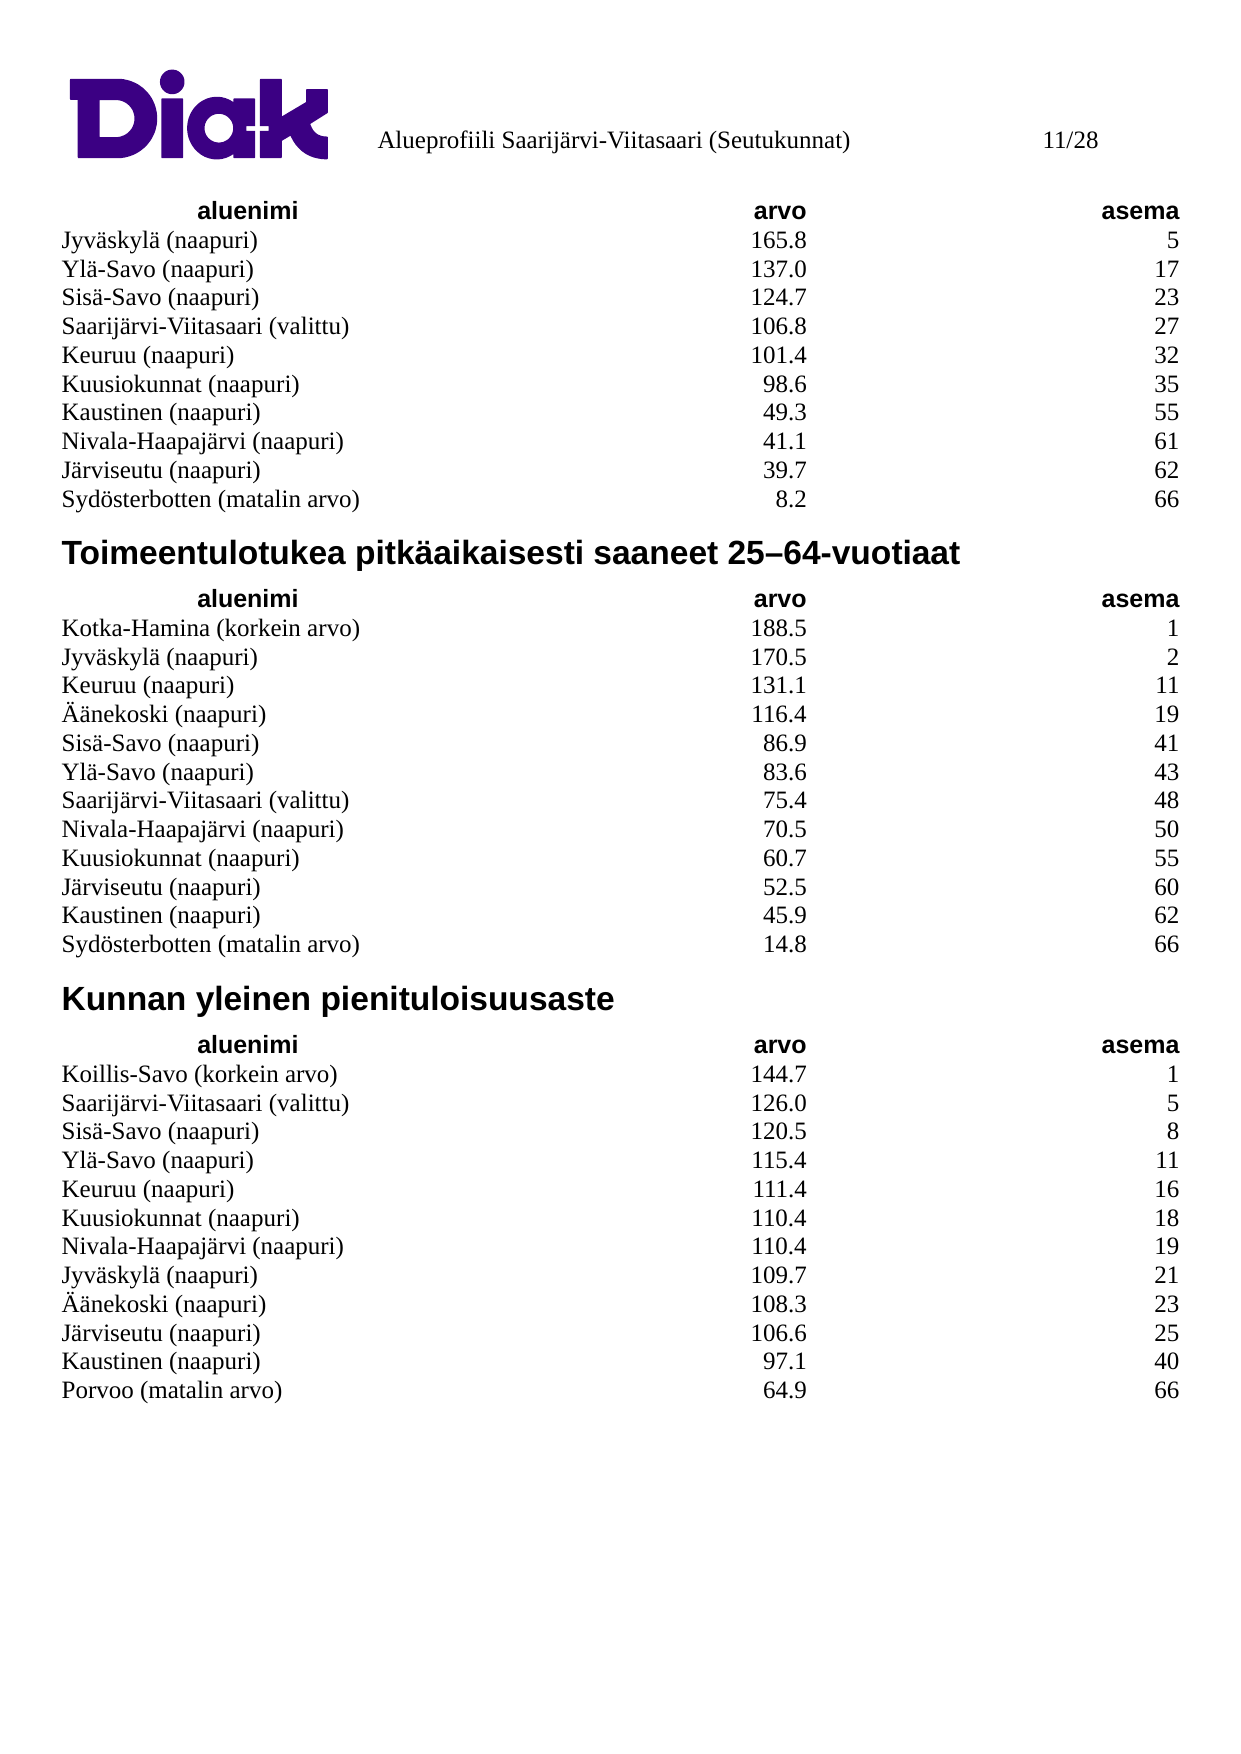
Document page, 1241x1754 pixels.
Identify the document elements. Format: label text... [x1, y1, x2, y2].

table_cell 62 [806, 901, 1179, 929]
table_cell Sydösterbotten (matalin arvo) [61, 929, 434, 958]
table_cell Keuruu (naapuri) [61, 1174, 434, 1203]
table_cell Saarijärvi-Viitasaari (valittu) [61, 1088, 434, 1116]
table_cell 55 [806, 843, 1179, 872]
table_header aluenimi [61, 584, 434, 613]
table_cell 75.4 [434, 786, 806, 814]
table_cell 115.4 [434, 1145, 806, 1174]
table_cell Keuruu (naapuri) [61, 340, 434, 369]
table_cell Saarijärvi-Viitasaari (valittu) [61, 311, 434, 340]
table_cell 108.3 [434, 1289, 806, 1318]
table_cell Sisä-Savo (naapuri) [61, 728, 434, 757]
table_cell 52.5 [434, 872, 806, 901]
table_cell 23 [806, 283, 1179, 311]
table_header aluenimi [61, 1030, 434, 1059]
table_cell Kaustinen (naapuri) [61, 901, 434, 929]
table_cell 66 [806, 929, 1179, 958]
table_cell Porvoo (matalin arvo) [61, 1375, 434, 1404]
table_header asema [806, 584, 1179, 613]
table_cell 19 [806, 699, 1179, 728]
table_cell Nivala-Haapajärvi (naapuri) [61, 1231, 434, 1260]
table_cell 50 [806, 814, 1179, 843]
table_cell Järviseutu (naapuri) [61, 1318, 434, 1346]
table_cell 11 [806, 1145, 1179, 1174]
table_cell 86.9 [434, 728, 806, 757]
table_header arvo [434, 1030, 806, 1059]
table_cell 5 [806, 225, 1179, 254]
table_cell Kotka-Hamina (korkein arvo) [61, 613, 434, 642]
table_cell 170.5 [434, 642, 806, 671]
table_cell 116.4 [434, 699, 806, 728]
table_cell 1 [806, 1059, 1179, 1088]
table_header aluenimi [61, 196, 434, 225]
table_cell 35 [806, 369, 1179, 397]
table_cell 165.8 [434, 225, 806, 254]
table_cell 45.9 [434, 901, 806, 929]
table_cell 111.4 [434, 1174, 806, 1203]
table_header asema [806, 196, 1179, 225]
table_cell 25 [806, 1318, 1179, 1346]
table_cell 98.6 [434, 369, 806, 397]
table_cell 48 [806, 786, 1179, 814]
table_cell 101.4 [434, 340, 806, 369]
table_cell 97.1 [434, 1346, 806, 1375]
table_cell 23 [806, 1289, 1179, 1318]
table_header arvo [434, 196, 806, 225]
table_cell Kaustinen (naapuri) [61, 398, 434, 426]
table_cell Sisä-Savo (naapuri) [61, 1116, 434, 1145]
table_cell 43 [806, 757, 1179, 786]
table_cell 49.3 [434, 398, 806, 426]
table_cell 27 [806, 311, 1179, 340]
table_cell 106.6 [434, 1318, 806, 1346]
table_cell Nivala-Haapajärvi (naapuri) [61, 814, 434, 843]
table_cell Nivala-Haapajärvi (naapuri) [61, 426, 434, 455]
table_cell 32 [806, 340, 1179, 369]
table_cell 66 [806, 1375, 1179, 1404]
table_cell 137.0 [434, 254, 806, 282]
table_cell Saarijärvi-Viitasaari (valittu) [61, 786, 434, 814]
table_cell 41.1 [434, 426, 806, 455]
table_cell 21 [806, 1260, 1179, 1289]
table_cell Järviseutu (naapuri) [61, 872, 434, 901]
table_cell Ylä-Savo (naapuri) [61, 757, 434, 786]
table_cell 61 [806, 426, 1179, 455]
table_cell Kuusiokunnat (naapuri) [61, 1203, 434, 1231]
table_cell 40 [806, 1346, 1179, 1375]
table_cell 70.5 [434, 814, 806, 843]
table_cell 110.4 [434, 1203, 806, 1231]
table_cell 188.5 [434, 613, 806, 642]
table_cell 18 [806, 1203, 1179, 1231]
table_cell 144.7 [434, 1059, 806, 1088]
table_cell Koillis-Savo (korkein arvo) [61, 1059, 434, 1088]
table_cell 11 [806, 671, 1179, 699]
table_cell Ylä-Savo (naapuri) [61, 254, 434, 282]
table_cell 124.7 [434, 283, 806, 311]
table_cell 62 [806, 455, 1179, 484]
table_cell 66 [806, 484, 1179, 512]
table_cell Jyväskylä (naapuri) [61, 642, 434, 671]
table_cell Sydösterbotten (matalin arvo) [61, 484, 434, 512]
table_cell Kaustinen (naapuri) [61, 1346, 434, 1375]
table_cell 106.8 [434, 311, 806, 340]
table_cell 5 [806, 1088, 1179, 1116]
table_cell Jyväskylä (naapuri) [61, 1260, 434, 1289]
table_cell 19 [806, 1231, 1179, 1260]
table_cell 120.5 [434, 1116, 806, 1145]
table_cell 2 [806, 642, 1179, 671]
table_cell 17 [806, 254, 1179, 282]
subtitle Toimeentulotukea pitkäaikaisesti saaneet 25–64-vuotiaat [61, 533, 1179, 572]
table_cell 16 [806, 1174, 1179, 1203]
table_cell Järviseutu (naapuri) [61, 455, 434, 484]
table_cell 8.2 [434, 484, 806, 512]
table_cell 126.0 [434, 1088, 806, 1116]
table_cell Kuusiokunnat (naapuri) [61, 843, 434, 872]
table_cell 55 [806, 398, 1179, 426]
table_cell 131.1 [434, 671, 806, 699]
table_cell Ylä-Savo (naapuri) [61, 1145, 434, 1174]
table_cell 109.7 [434, 1260, 806, 1289]
subtitle Kunnan yleinen pienituloisuusaste [61, 979, 1179, 1018]
table_header asema [806, 1030, 1179, 1059]
table_cell 83.6 [434, 757, 806, 786]
table_cell 110.4 [434, 1231, 806, 1260]
table_cell 8 [806, 1116, 1179, 1145]
table_cell Äänekoski (naapuri) [61, 699, 434, 728]
table_cell 41 [806, 728, 1179, 757]
table_cell 60 [806, 872, 1179, 901]
table_header arvo [434, 584, 806, 613]
table_cell Keuruu (naapuri) [61, 671, 434, 699]
table_cell Jyväskylä (naapuri) [61, 225, 434, 254]
table_cell 64.9 [434, 1375, 806, 1404]
table_cell 14.8 [434, 929, 806, 958]
table_cell 1 [806, 613, 1179, 642]
table_cell Äänekoski (naapuri) [61, 1289, 434, 1318]
table_cell 39.7 [434, 455, 806, 484]
table_cell Kuusiokunnat (naapuri) [61, 369, 434, 397]
table_cell 60.7 [434, 843, 806, 872]
table_cell Sisä-Savo (naapuri) [61, 283, 434, 311]
